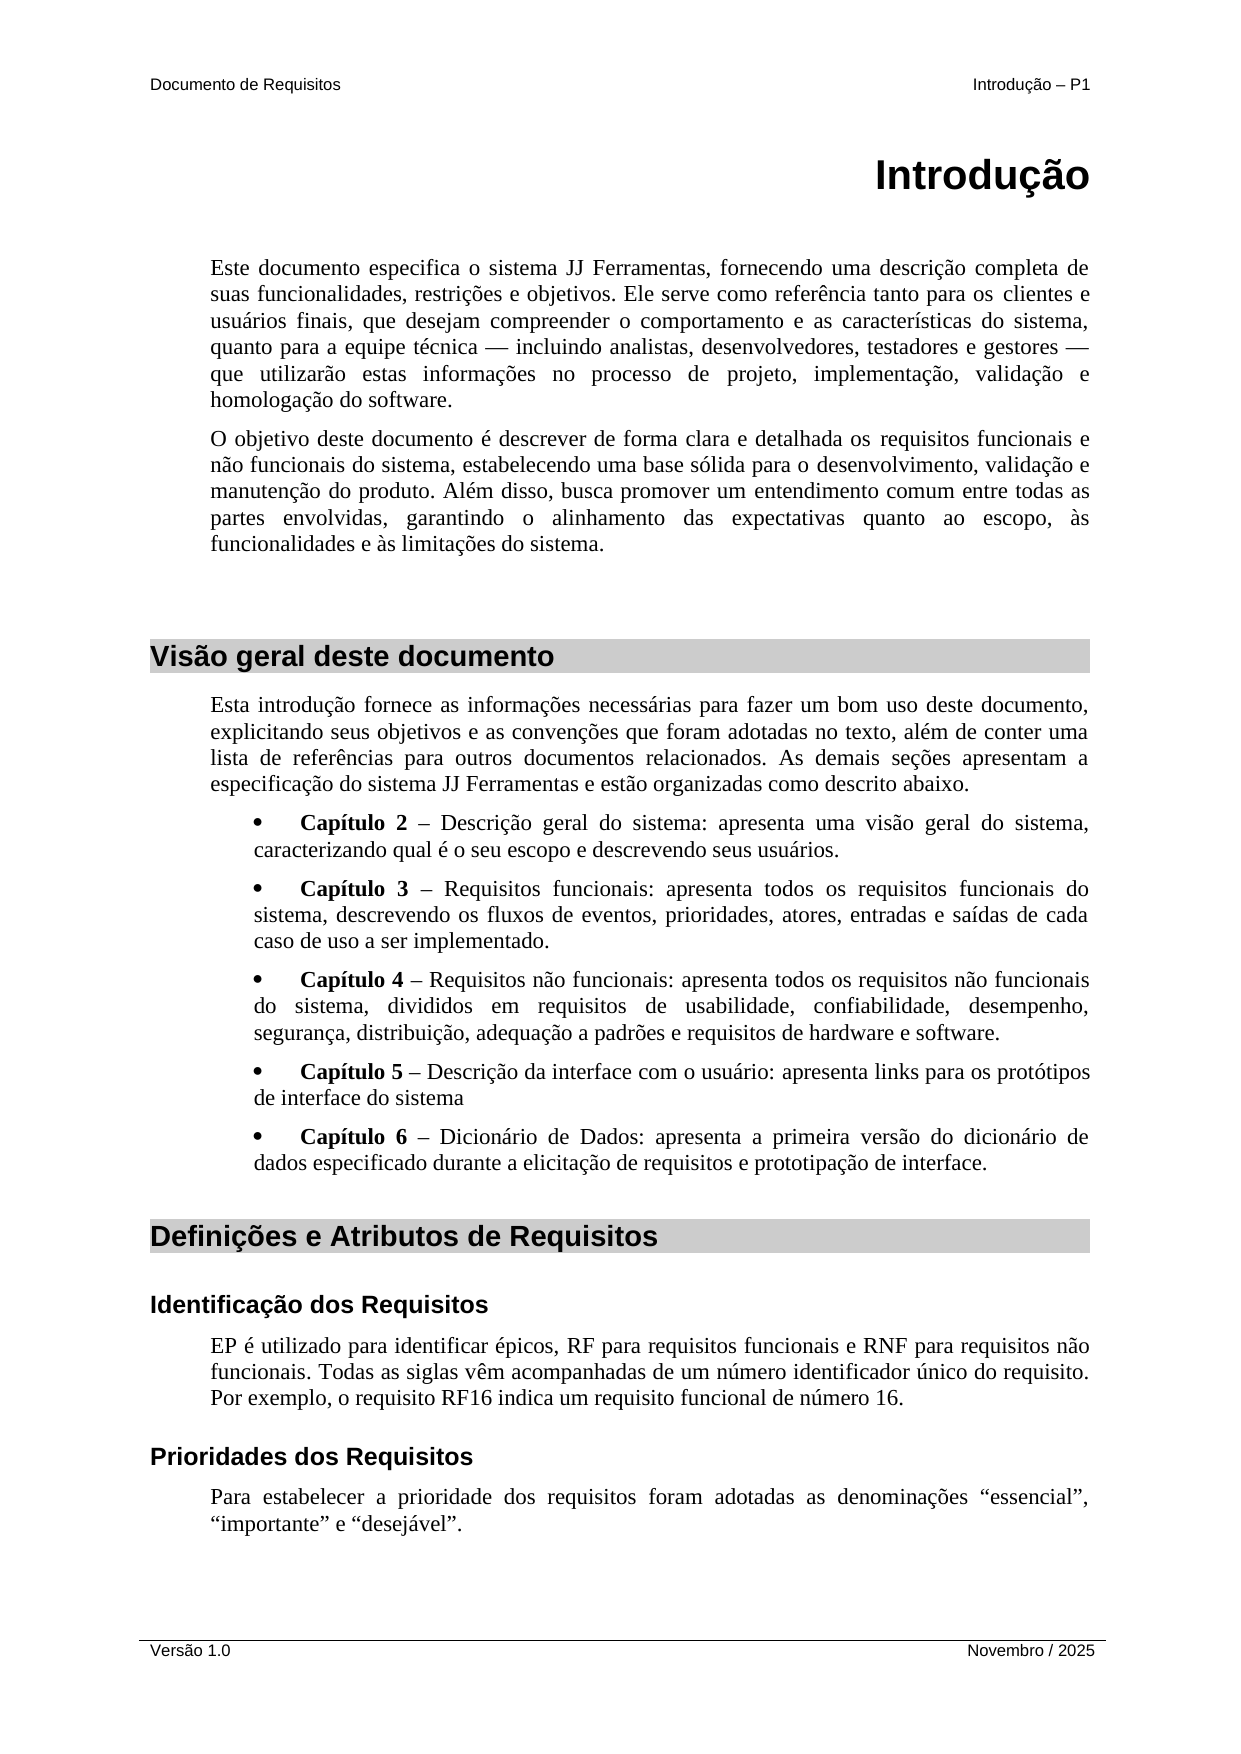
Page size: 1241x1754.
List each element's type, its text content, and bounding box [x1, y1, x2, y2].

subtitle Visão geral deste documento [150, 639, 1090, 673]
list Capítulo 2 – Descrição geral do sistema: apresenta uma visão geral do sistema, caracterizando qual é o seu escopo e descrevendo seus usuários. [253, 809, 1090, 862]
subtitle Identificação dos Requisitos [150, 1290, 1090, 1319]
text EP é utilizado para identificar épicos, RF para requisitos funcionais e RNF para requisitos não funcionais. Todas as siglas vêm acompanhadas de um número identificador único do requisito. Por exemplo, o requisito RF16 indica um requisito funcional de número 16. [210, 1332, 1090, 1411]
text Esta introdução fornece as informações necessárias para fazer um bom uso deste documento, explicitando seus objetivos e as convenções que foram adotadas no texto, além de conter uma lista de referências para outros documentos relacionados. As demais seções apresentam a especificação do sistema JJ Ferramentas e estão organizadas como descrito abaixo. [210, 691, 1090, 797]
list Capítulo 5 – Descrição da interface com o usuário: apresenta links para os protótipos de interface do sistema [253, 1058, 1090, 1110]
list Capítulo 4 – Requisitos não funcionais: apresenta todos os requisitos não funcionais do sistema, divididos em requisitos de usabilidade, confiabilidade, desempenho, segurança, distribuição, adequação a padrões e requisitos de hardware e software. [253, 966, 1090, 1045]
subtitle Introdução [150, 150, 1090, 198]
text Este documento especifica o sistema JJ Ferramentas, fornecendo uma descrição completa de suas funcionalidades, restrições e objetivos. Ele serve como referência tanto para os clientes e usuários finais, que desejam compreender o comportamento e as características do sistema, quanto para a equipe técnica — incluindo analistas, desenvolvedores, testadores e gestores — que utilizarão estas informações no processo de projeto, implementação, validação e homologação do software. [210, 254, 1090, 412]
text O objetivo deste documento é descrever de forma clara e detalhada os requisitos funcionais e não funcionais do sistema, estabelecendo uma base sólida para o desenvolvimento, validação e manutenção do produto. Além disso, busca promover um entendimento comum entre todas as partes envolvidas, garantindo o alinhamento das expectativas quanto ao escopo, às funcionalidades e às limitações do sistema. [210, 425, 1090, 557]
subtitle Definições e Atributos de Requisitos [150, 1219, 1090, 1253]
subtitle Prioridades dos Requisitos [150, 1442, 1090, 1471]
text Para estabelecer a prioridade dos requisitos foram adotadas as denominações “essencial”, “importante” e “desejável”. [210, 1483, 1090, 1536]
list Capítulo 3 – Requisitos funcionais: apresenta todos os requisitos funcionais do sistema, descrevendo os fluxos de eventos, prioridades, atores, entradas e saídas de cada caso de uso a ser implementado. [253, 874, 1090, 954]
list Capítulo 6 – Dicionário de Dados: apresenta a primeira versão do dicionário de dados especificado durante a elicitação de requisitos e prototipação de interface. [253, 1123, 1090, 1176]
